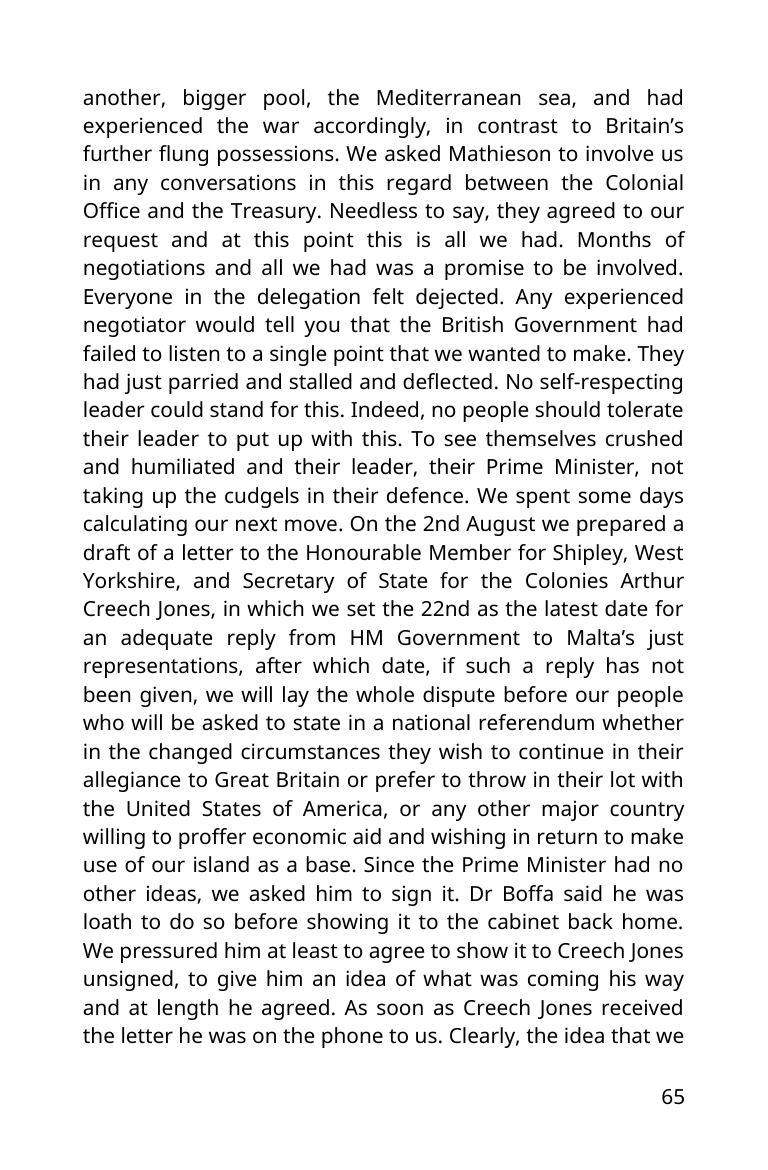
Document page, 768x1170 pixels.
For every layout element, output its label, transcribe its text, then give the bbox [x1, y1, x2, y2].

text another, bigger pool, the Mediterranean sea, and had experienced the war accordingly, in contrast to Britain’s further flung possessions. We asked Mathieson to involve us in any conversations in this regard between the Colonial Office and the Treasury. Needless to say, they agreed to our request and at this point this is all we had. Months of negotiations and all we had was a promise to be involved. Everyone in the delegation felt dejected. Any experienced negotiator would tell you that the British Government had failed to listen to a single point that we wanted to make. They had just parried and stalled and deflected. No self-respecting leader could stand for this. Indeed, no people should tolerate their leader to put up with this. To see themselves crushed and humiliated and their leader, their Prime Minister, not taking up the cudgels in their defence. We spent some days calculating our next move. On the 2nd August we prepared a draft of a letter to the Honourable Member for Shipley, West Yorkshire, and Secretary of State for the Colonies Arthur Creech Jones, in which we set the 22nd as the latest date for an adequate reply from HM Government to Malta’s just representations, after which date, if such a reply has not been given, we will lay the whole dispute before our people who will be asked to state in a national referendum whether in the changed circumstances they wish to continue in their allegiance to Great Britain or prefer to throw in their lot with the United States of America, or any other major country willing to proffer economic aid and wishing in return to make use of our island as a base. Since the Prime Minister had no other ideas, we asked him to sign it. Dr Boffa said he was loath to do so before showing it to the cabinet back home. We pressured him at least to agree to show it to Creech Jones unsigned, to give him an idea of what was coming his way and at length he agreed. As soon as Creech Jones received the letter he was on the phone to us. Clearly, the idea that we [83, 83, 685, 1049]
